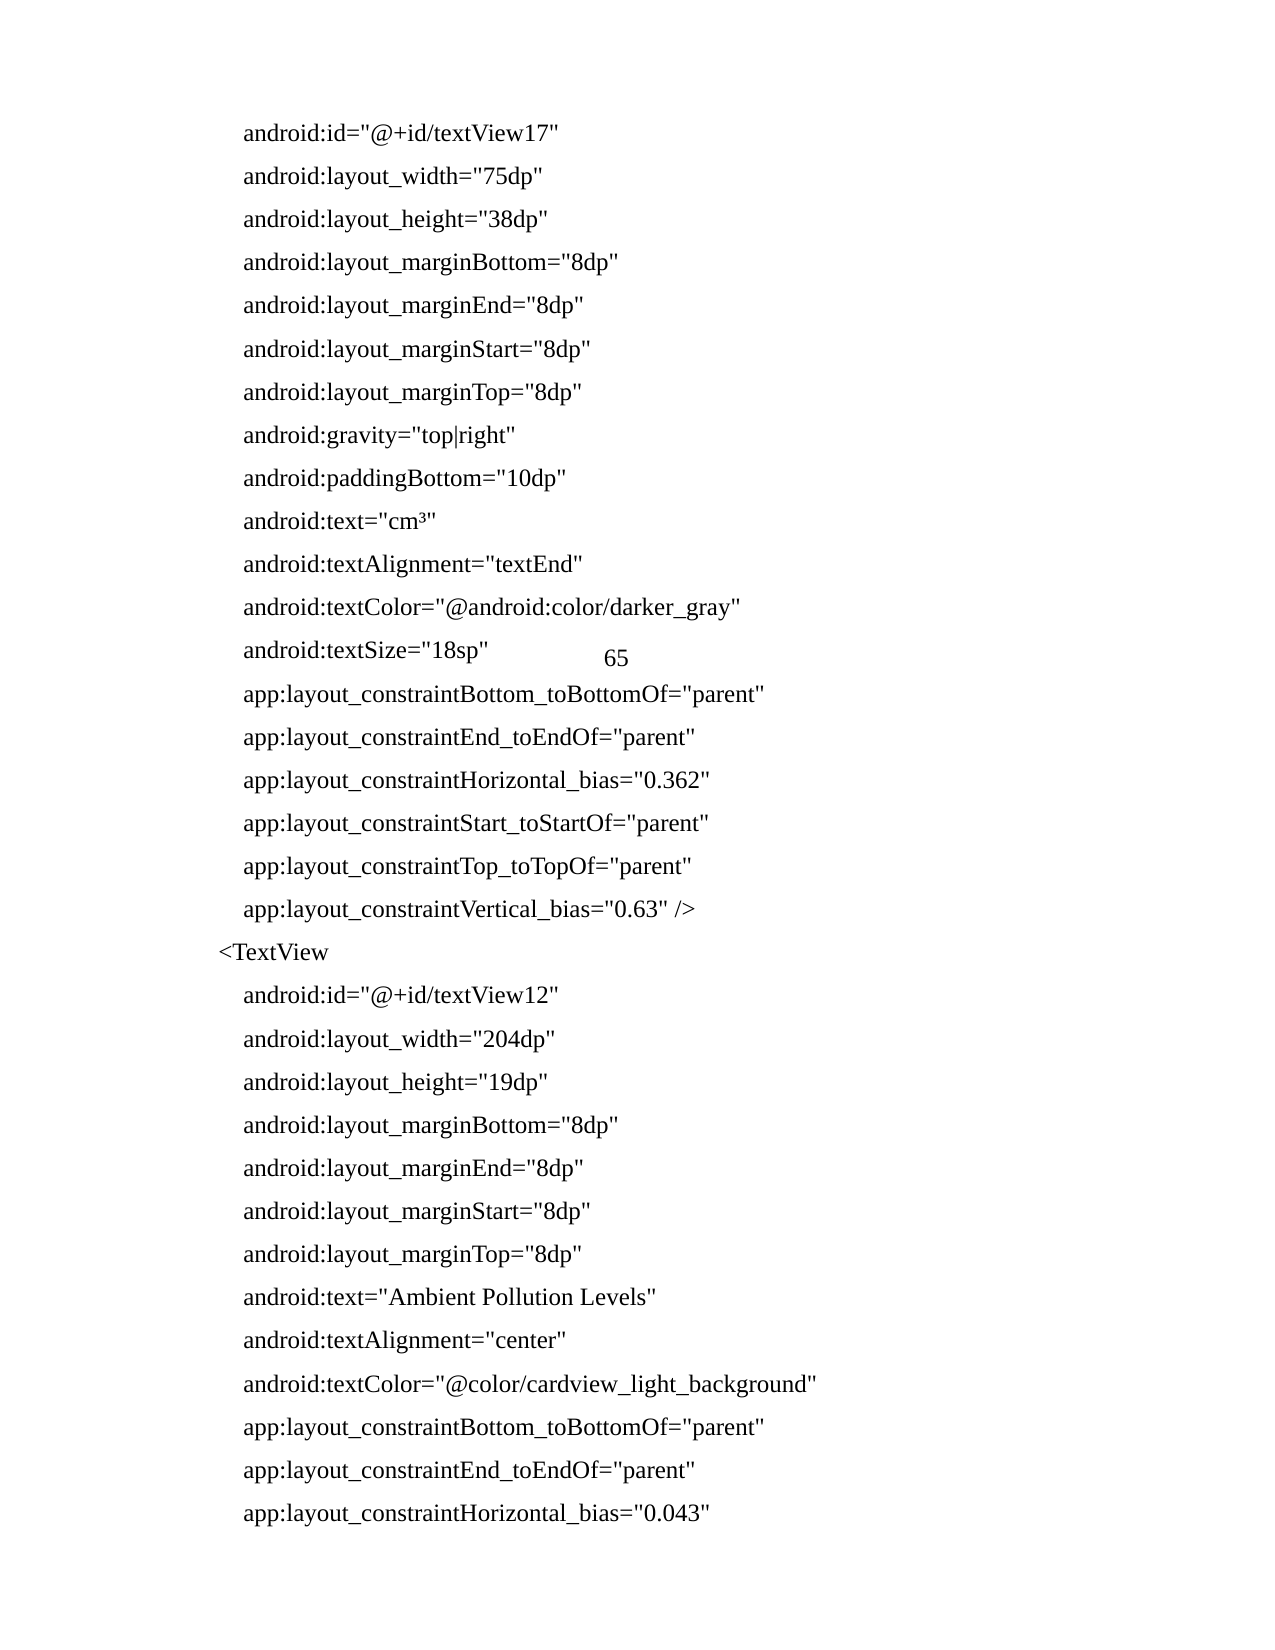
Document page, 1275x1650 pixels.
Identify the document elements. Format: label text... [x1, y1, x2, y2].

text android:textAlignment="textEnd" [193, 549, 1157, 578]
text android:text="Ambient Pollution Levels" [193, 1282, 1157, 1311]
text app:layout_constraintTop_toTopOf="parent" [193, 851, 1157, 880]
text android:layout_marginStart="8dp" [193, 1196, 1157, 1225]
text android:layout_marginEnd="8dp" [193, 1153, 1157, 1182]
text android:textColor="@android:color/darker_gray" [193, 592, 1157, 621]
text android:layout_marginBottom="8dp" [193, 247, 1157, 276]
text app:layout_constraintVertical_bias="0.63" /> [193, 894, 1157, 923]
text android:layout_marginBottom="8dp" [193, 1110, 1157, 1139]
text android:layout_marginEnd="8dp" [193, 291, 1157, 319]
text android:textColor="@color/cardview_light_background" [193, 1369, 1157, 1397]
text <TextView [193, 937, 1157, 966]
text app:layout_constraintEnd_toEndOf="parent" [193, 722, 1157, 751]
text android:textAlignment="center" [193, 1326, 1157, 1354]
text app:layout_constraintBottom_toBottomOf="parent" [193, 679, 1157, 707]
text android:layout_height="38dp" [193, 204, 1157, 233]
text android:layout_marginTop="8dp" [193, 1239, 1157, 1268]
text android:gravity="top|right" [193, 420, 1157, 449]
text app:layout_constraintBottom_toBottomOf="parent" [193, 1412, 1157, 1441]
text android:text="cm³" [193, 506, 1157, 535]
text android:textSize="18sp" [193, 636, 1157, 664]
text app:layout_constraintHorizontal_bias="0.362" [193, 765, 1157, 794]
text android:paddingBottom="10dp" [193, 463, 1157, 492]
text android:layout_marginTop="8dp" [193, 377, 1157, 406]
text android:layout_width="75dp" [193, 161, 1157, 190]
text app:layout_constraintEnd_toEndOf="parent" [193, 1455, 1157, 1484]
text app:layout_constraintStart_toStartOf="parent" [193, 808, 1157, 837]
text android:id="@+id/textView17" [193, 118, 1157, 147]
text android:layout_height="19dp" [193, 1067, 1157, 1096]
text android:layout_width="204dp" [193, 1024, 1157, 1052]
text android:id="@+id/textView12" [193, 981, 1157, 1009]
text android:layout_marginStart="8dp" [193, 334, 1157, 362]
text app:layout_constraintHorizontal_bias="0.043" [193, 1498, 1157, 1527]
